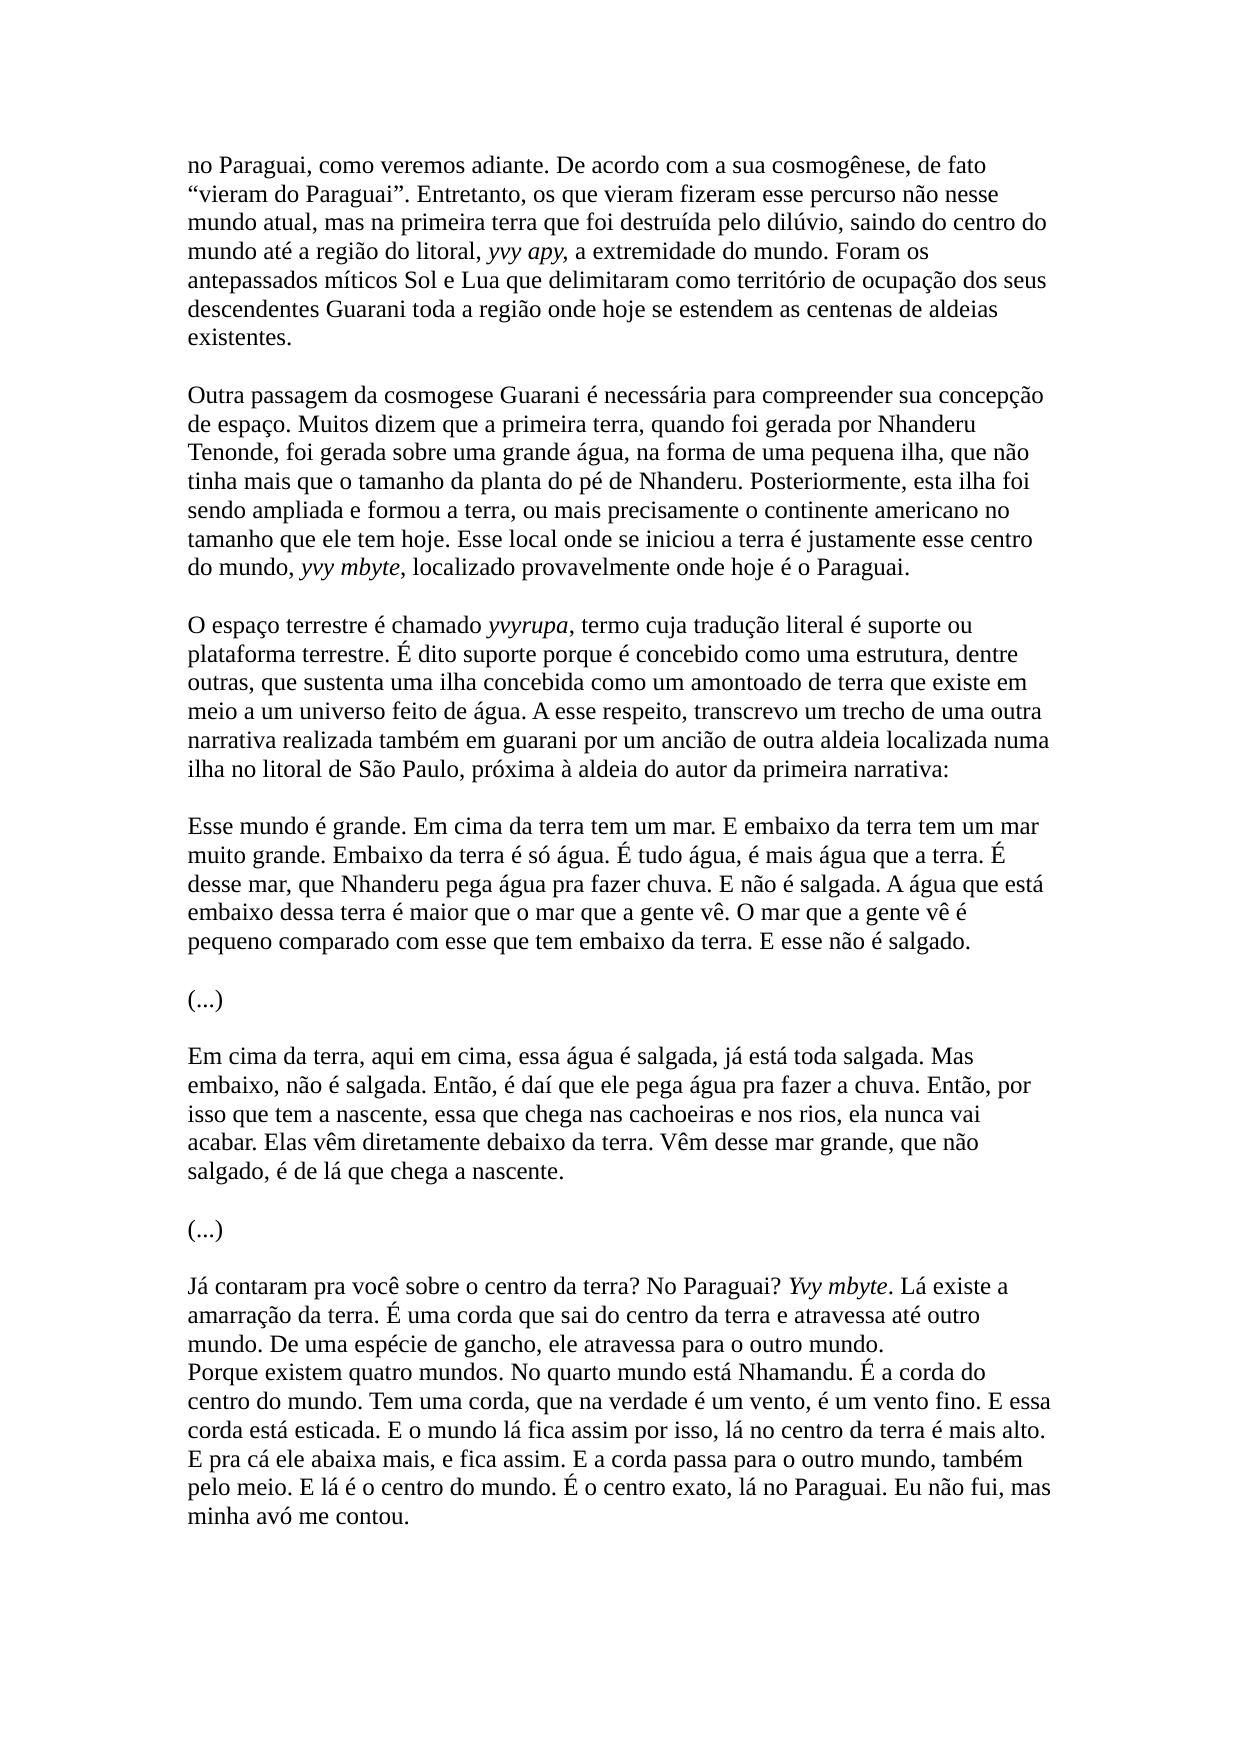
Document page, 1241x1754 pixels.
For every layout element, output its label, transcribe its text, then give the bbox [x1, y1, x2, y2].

text Já contaram pra você sobre o centro da terra? No Paraguai? Yvy mbyte. Lá existe a amarração da terra. É uma corda que sai do centro da terra e atravessa até outro mundo. De uma espécie de gancho, ele atravessa para o outro mundo. [187, 1271, 1053, 1357]
text no Paraguai, como veremos adiante. De acordo com a sua cosmogênese, de fato “vieram do Paraguai”. Entretanto, os que vieram fizeram esse percurso não nesse mundo atual, mas na primeira terra que foi destruída pelo dilúvio, saindo do centro do mundo até a região do litoral, yvy apy, a extremidade do mundo. Foram os antepassados míticos Sol e Lua que delimitaram como território de ocupação dos seus descendentes Guarani toda a região onde hoje se estendem as centenas de aldeias existentes. [187, 150, 1053, 351]
text Em cima da terra, aqui em cima, essa água é salgada, já está toda salgada. Mas embaixo, não é salgada. Então, é daí que ele pega água pra fazer a chuva. Então, por isso que tem a nascente, essa que chega nas cachoeiras e nos rios, ela nunca vai acabar. Elas vêm diretamente debaixo da terra. Vêm desse mar grande, que não salgado, é de lá que chega a nascente. [187, 1041, 1053, 1185]
text O espaço terrestre é chamado yvyrupa, termo cuja tradução literal é suporte ou plataforma terrestre. É dito suporte porque é concebido como uma estrutura, dentre outras, que sustenta uma ilha concebida como um amontoado de terra que existe em meio a um universo feito de água. A esse respeito, transcrevo um trecho de uma outra narrativa realizada também em guarani por um ancião de outra aldeia localizada numa ilha no litoral de São Paulo, próxima à aldeia do autor da primeira narrativa: [187, 610, 1053, 782]
text Outra passagem da cosmogese Guarani é necessária para compreender sua concepção de espaço. Muitos dizem que a primeira terra, quando foi gerada por Nhanderu Tenonde, foi gerada sobre uma grande água, na forma de uma pequena ilha, que não tinha mais que o tamanho da planta do pé de Nhanderu. Posteriormente, esta ilha foi sendo ampliada e formou a terra, ou mais precisamente o continente americano no tamanho que ele tem hoje. Esse local onde se iniciou a terra é justamente esse centro do mundo, yvy mbyte, localizado provavelmente onde hoje é o Paraguai. [187, 380, 1053, 581]
text Esse mundo é grande. Em cima da terra tem um mar. E embaixo da terra tem um mar muito grande. Embaixo da terra é só água. É tudo água, é mais água que a terra. É desse mar, que Nhanderu pega água pra fazer chuva. E não é salgada. A água que está embaixo dessa terra é maior que o mar que a gente vê. O mar que a gente vê é pequeno comparado com esse que tem embaixo da terra. E esse não é salgado. [187, 811, 1053, 955]
text (...) [187, 984, 1053, 1012]
text Porque existem quatro mundos. No quarto mundo está Nhamandu. É a corda do centro do mundo. Tem uma corda, que na verdade é um vento, é um vento fino. E essa corda está esticada. E o mundo lá fica assim por isso, lá no centro da terra é mais alto. E pra cá ele abaixa mais, e fica assim. E a corda passa para o outro mundo, também pelo meio. E lá é o centro do mundo. É o centro exato, lá no Paraguai. Eu não fui, mas minha avó me contou. [187, 1357, 1053, 1530]
text (...) [187, 1214, 1053, 1242]
